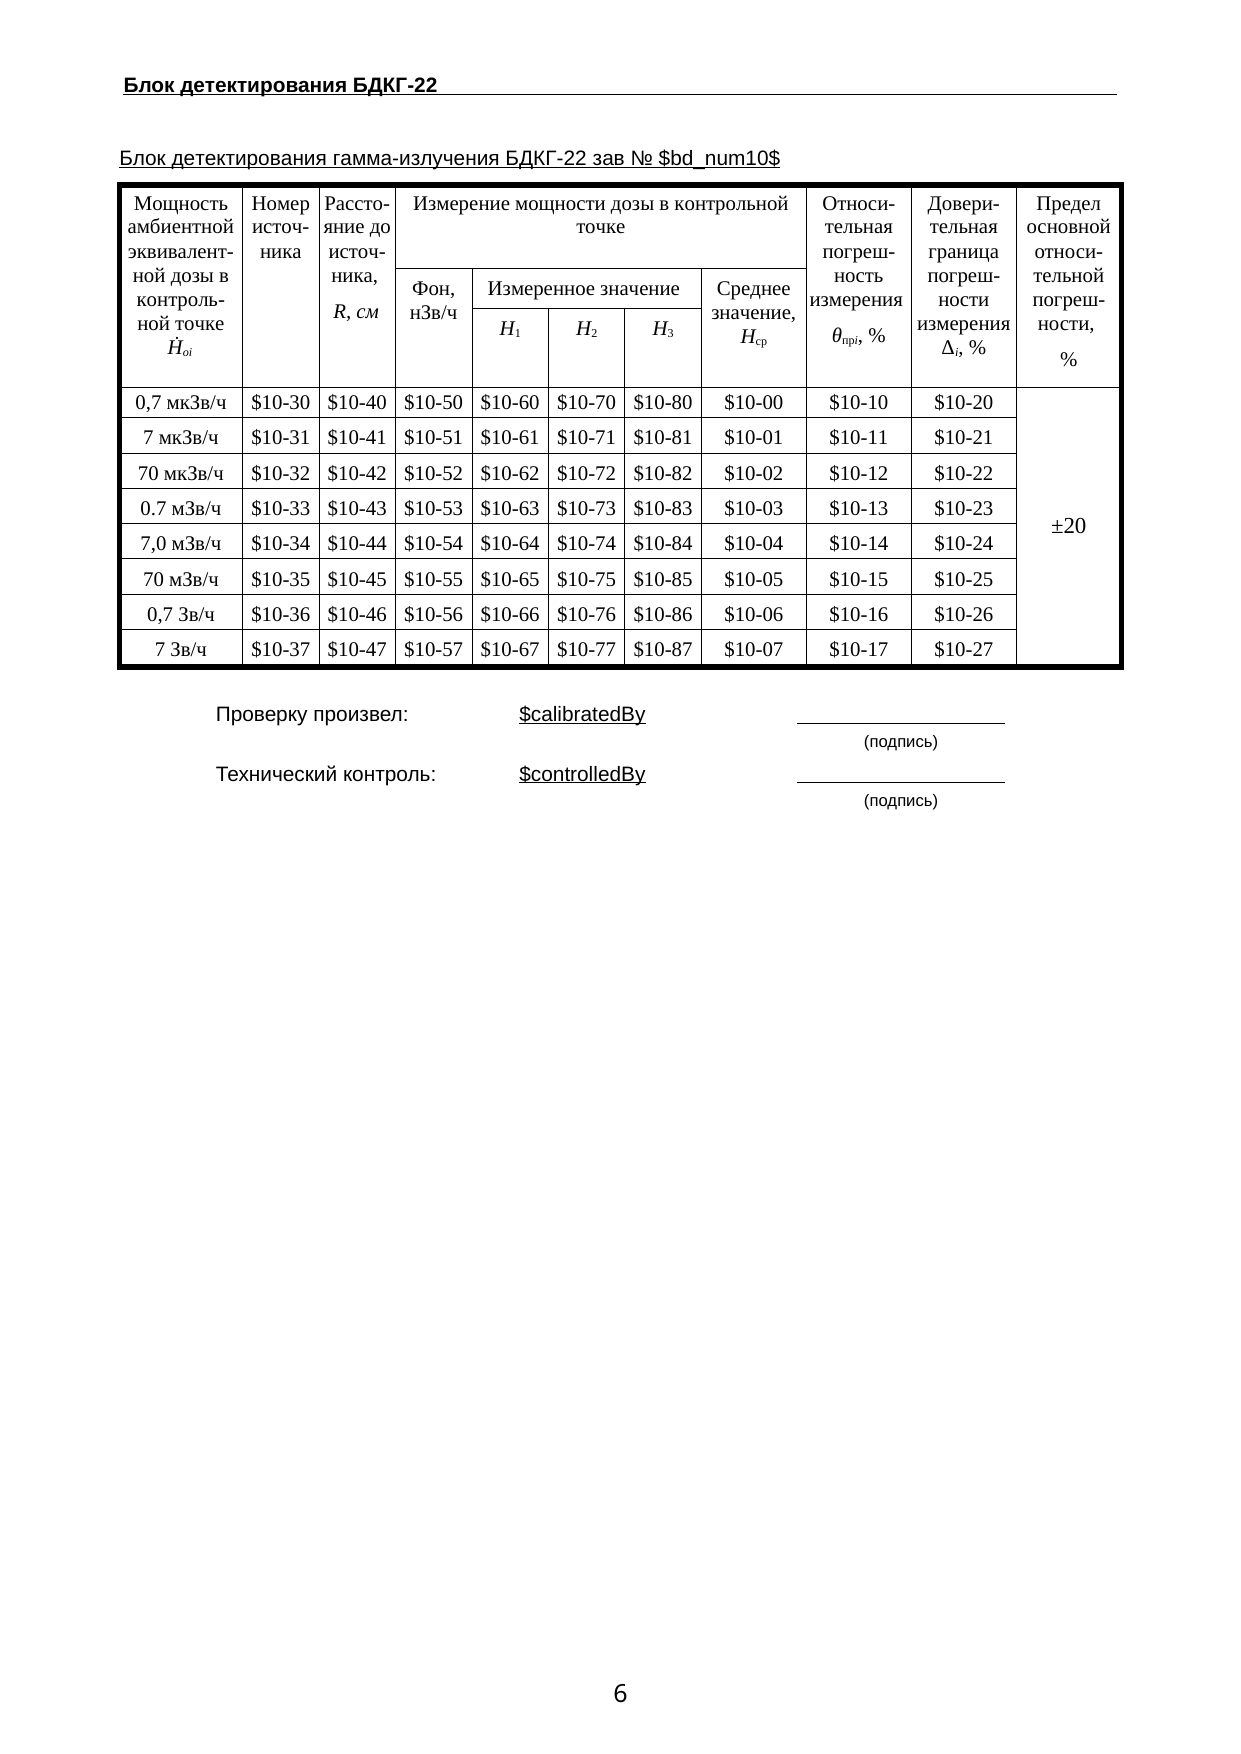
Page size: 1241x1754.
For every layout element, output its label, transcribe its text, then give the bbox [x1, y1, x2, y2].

table_cell H2 [549, 309, 624, 387]
table_cell [514, 732, 771, 756]
table_cell $10-40 [320, 388, 395, 417]
table_cell $10-13 [807, 489, 911, 523]
table_cell 0.7 мЗв/ч [122, 489, 242, 523]
table_cell Фон, нЗв/ч [396, 269, 472, 387]
table_cell 7,0 мЗв/ч [122, 524, 242, 558]
table_cell $10-61 [473, 418, 548, 452]
table_cell $10-41 [320, 418, 395, 452]
table_cell $10-81 [625, 418, 701, 452]
table_cell 7 мкЗв/ч [122, 418, 242, 452]
table_cell $10-76 [549, 595, 624, 629]
table_cell Предел основной относи-тельной погреш-ности, % [1017, 188, 1119, 387]
table_cell $10-32 [243, 454, 319, 488]
table_cell [210, 791, 513, 815]
table_cell $10-64 [473, 524, 548, 558]
table_cell $10-44 [320, 524, 395, 558]
table_cell $10-66 [473, 595, 548, 629]
table_cell $10-10 [807, 388, 911, 417]
table_cell $10-77 [549, 630, 624, 664]
table_cell $10-03 [702, 489, 806, 523]
table_cell $10-52 [396, 454, 472, 488]
table_header Проверку произвел: [210, 696, 513, 732]
table_cell [771, 756, 1030, 791]
table_cell Измеренное значение [473, 269, 701, 307]
table_cell Довери-тельная граница погреш-ности измерения Δi, % [912, 188, 1016, 387]
table_cell 0,7 Зв/ч [122, 595, 242, 629]
table_cell $10-35 [243, 559, 319, 594]
table_cell $10-80 [625, 388, 701, 417]
table_cell $10-47 [320, 630, 395, 664]
table_cell $10-86 [625, 595, 701, 629]
table_cell $10-50 [396, 388, 472, 417]
table_cell $10-22 [912, 454, 1016, 488]
table_cell $controlledBy [514, 756, 771, 791]
table_cell H1 [473, 309, 548, 387]
table_cell $10-24 [912, 524, 1016, 558]
table_cell $10-31 [243, 418, 319, 452]
table_cell Относи-тельная погреш-ность измерения θпрi, % [807, 188, 911, 387]
table_cell [514, 791, 771, 815]
table_header $calibratedBy [514, 696, 771, 732]
table_cell 70 мкЗв/ч [122, 454, 242, 488]
table_cell 7 Зв/ч [122, 630, 242, 664]
table_cell $10-67 [473, 630, 548, 664]
table_cell $10-71 [549, 418, 624, 452]
table_cell $10-63 [473, 489, 548, 523]
table_cell Мощность амбиентной эквивалент-ной дозы в контроль-ной точке Ḣoi [122, 188, 242, 387]
table_cell $10-43 [320, 489, 395, 523]
table_cell $10-11 [807, 418, 911, 452]
table_cell $10-30 [243, 388, 319, 417]
table_cell Рассто-яние до источ-ника, R, см [320, 188, 395, 387]
table_cell $10-04 [702, 524, 806, 558]
table_cell $10-16 [807, 595, 911, 629]
table_cell $10-15 [807, 559, 911, 594]
table_cell $10-12 [807, 454, 911, 488]
table_cell $10-23 [912, 489, 1016, 523]
table_cell 70 мЗв/ч [122, 559, 242, 594]
table_cell $10-45 [320, 559, 395, 594]
table_cell $10-21 [912, 418, 1016, 452]
table_cell (подпись) [771, 732, 1030, 756]
table_cell $10-14 [807, 524, 911, 558]
table_cell $10-02 [702, 454, 806, 488]
table_cell $10-85 [625, 559, 701, 594]
table_cell $10-25 [912, 559, 1016, 594]
table_cell 0,7 мкЗв/ч [122, 388, 242, 417]
table_cell $10-54 [396, 524, 472, 558]
table_cell $10-55 [396, 559, 472, 594]
table_cell $10-36 [243, 595, 319, 629]
table_cell $10-37 [243, 630, 319, 664]
table_cell $10-17 [807, 630, 911, 664]
table_cell $10-87 [625, 630, 701, 664]
table_cell Среднее значение, Hср [702, 269, 806, 387]
table_cell $10-60 [473, 388, 548, 417]
table_cell $10-07 [702, 630, 806, 664]
table_cell $10-57 [396, 630, 472, 664]
table_header Блок детектирования гамма-излучения БДКГ-22 зав № $bd_num10$ [119, 133, 1121, 182]
table_cell $10-34 [243, 524, 319, 558]
table_cell $10-75 [549, 559, 624, 594]
table_cell $10-72 [549, 454, 624, 488]
table_cell $10-42 [320, 454, 395, 488]
table_cell H3 [625, 309, 701, 387]
table_cell $10-06 [702, 595, 806, 629]
table_cell $10-00 [702, 388, 806, 417]
table_header [771, 696, 1030, 732]
table_cell $10-82 [625, 454, 701, 488]
table_cell $10-05 [702, 559, 806, 594]
table_cell $10-27 [912, 630, 1016, 664]
table_cell Номер источ-ника [243, 188, 319, 387]
table_cell $10-73 [549, 489, 624, 523]
table_cell $10-83 [625, 489, 701, 523]
table_cell Технический контроль: [210, 756, 513, 791]
table_cell $10-26 [912, 595, 1016, 629]
table_cell $10-20 [912, 388, 1016, 417]
table_cell $10-53 [396, 489, 472, 523]
table_cell $10-01 [702, 418, 806, 452]
table_cell ±20 [1017, 388, 1119, 664]
table_cell [210, 732, 513, 756]
table_cell (подпись) [771, 791, 1030, 815]
table_cell $10-70 [549, 388, 624, 417]
table_cell $10-84 [625, 524, 701, 558]
table_cell Измерение мощности дозы в контрольной точке [396, 188, 806, 268]
table_cell $10-56 [396, 595, 472, 629]
table_cell $10-62 [473, 454, 548, 488]
table_cell $10-51 [396, 418, 472, 452]
table_cell $10-74 [549, 524, 624, 558]
table_cell $10-33 [243, 489, 319, 523]
table_cell $10-46 [320, 595, 395, 629]
table_cell $10-65 [473, 559, 548, 594]
